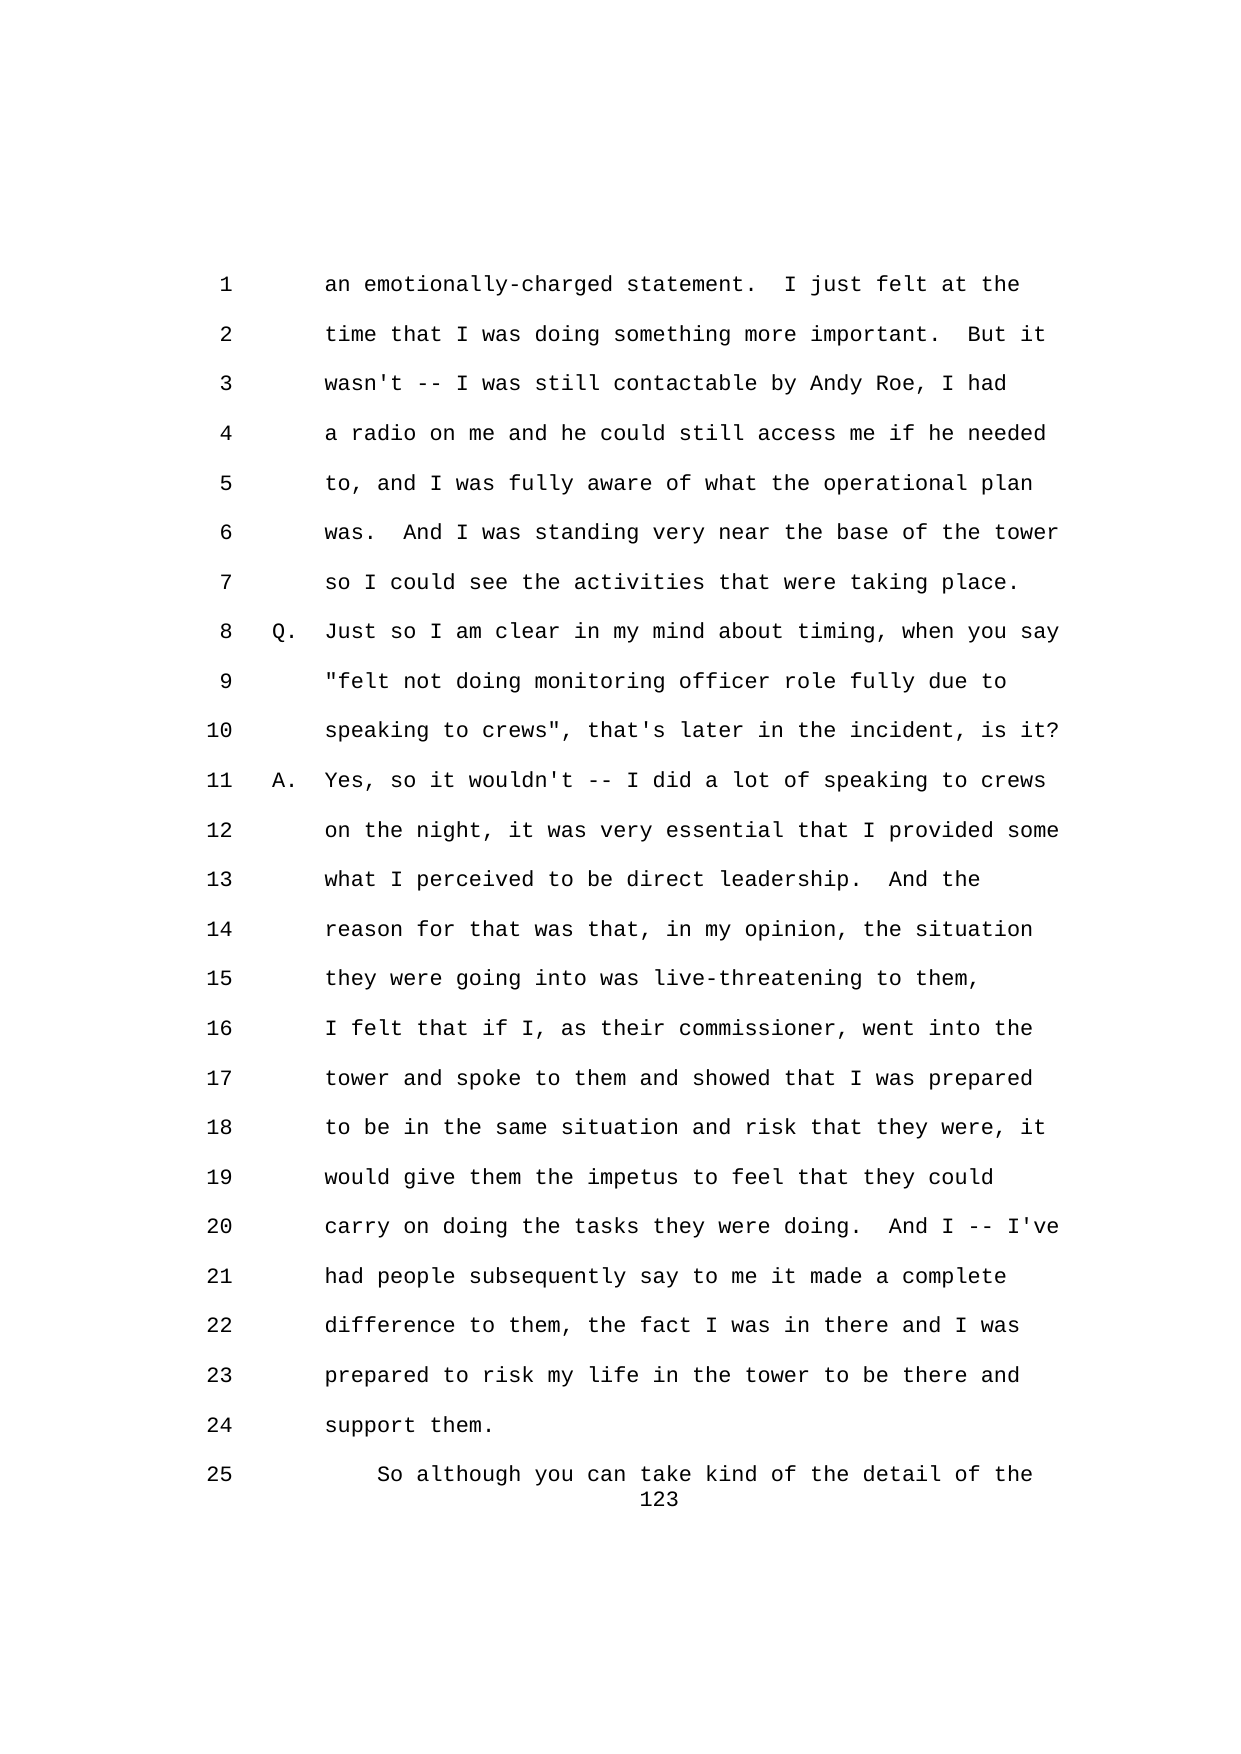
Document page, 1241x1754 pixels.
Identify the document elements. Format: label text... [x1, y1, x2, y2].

text 19 would give them the impetus to feel that they could [75, 1166, 1165, 1191]
text 21 had people subsequently say to me it made a complete [75, 1265, 1165, 1290]
text 2 time that I was doing something more important. But it [75, 323, 1165, 348]
text 10 speaking to crews", that's later in the incident, is it? [75, 719, 1165, 744]
text 123 [75, 1488, 1165, 1513]
text 12 on the night, it was very essential that I provided some [75, 819, 1165, 843]
text 13 what I perceived to be direct leadership. And the [75, 868, 1165, 893]
text 18 to be in the same situation and risk that they were, it [75, 1116, 1165, 1141]
text 16 I felt that if I, as their commissioner, went into the [75, 1017, 1165, 1042]
text 11 A. Yes, so it wouldn't -- I did a lot of speaking to crews [75, 769, 1165, 794]
text 4 a radio on me and he could still access me if he needed [75, 422, 1165, 447]
text 1 an emotionally-charged statement. I just felt at the [75, 273, 1165, 298]
text 23 prepared to risk my life in the tower to be there and [75, 1364, 1165, 1389]
text 14 reason for that was that, in my opinion, the situation [75, 918, 1165, 943]
text 5 to, and I was fully aware of what the operational plan [75, 472, 1165, 496]
text 15 they were going into was live-threatening to them, [75, 967, 1165, 992]
text 22 difference to them, the fact I was in there and I was [75, 1314, 1165, 1339]
text 3 wasn't -- I was still contactable by Andy Roe, I had [75, 372, 1165, 397]
text 7 so I could see the activities that were taking place. [75, 571, 1165, 596]
text 20 carry on doing the tasks they were doing. And I -- I've [75, 1215, 1165, 1240]
text 6 was. And I was standing very near the base of the tower [75, 521, 1165, 546]
text 17 tower and spoke to them and showed that I was prepared [75, 1067, 1165, 1091]
text 25 So although you can take kind of the detail of the [75, 1463, 1165, 1488]
text 9 "felt not doing monitoring officer role fully due to [75, 670, 1165, 695]
text 24 support them. [75, 1414, 1165, 1438]
text 8 Q. Just so I am clear in my mind about timing, when you say [75, 620, 1165, 645]
